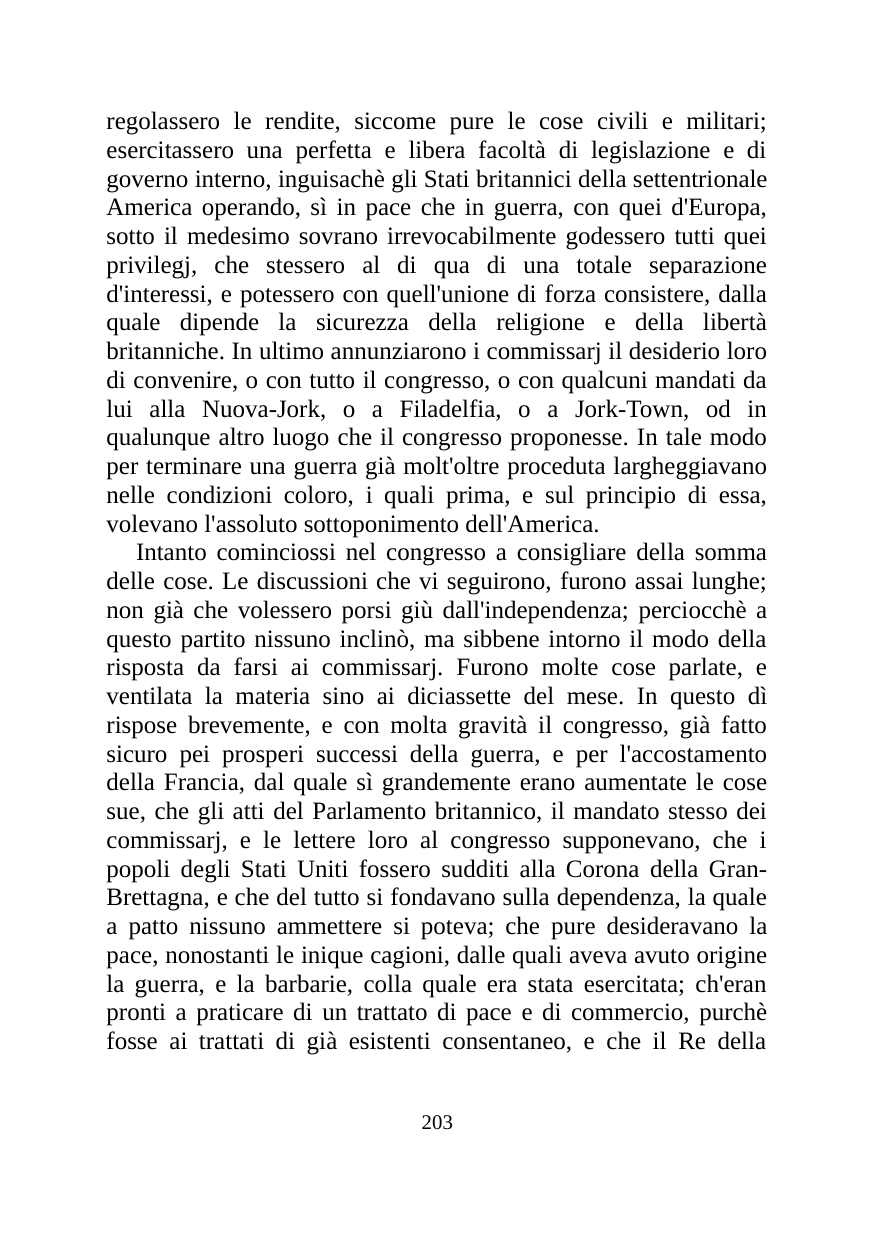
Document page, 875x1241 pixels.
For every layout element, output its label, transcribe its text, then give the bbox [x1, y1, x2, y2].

text regolassero le rendite, siccome pure le cose civili e militari; esercitassero una perfetta e libera facoltà di legislazione e di governo interno, inguisachè gli Stati britannici della settentrionale America operando, sì in pace che in guerra, con quei d'Europa, sotto il medesimo sovrano irrevocabilmente godessero tutti quei privilegj, che stessero al di qua di una totale separazione d'interessi, e potessero con quell'unione di forza consistere, dalla quale dipende la sicurezza della religione e della libertà britanniche. In ultimo annunziarono i commissarj il desiderio loro di convenire, o con tutto il congresso, o con qualcuni mandati da lui alla Nuova-Jork, o a Filadelfia, o a Jork-Town, od in qualunque altro luogo che il congresso proponesse. In tale modo per terminare una guerra già molt'oltre proceduta largheggiavano nelle condizioni coloro, i quali prima, e sul principio di essa, volevano l'assoluto sottoponimento dell'America. [106, 106, 768, 537]
text Intanto cominciossi nel congresso a consigliare della somma delle cose. Le discussioni che vi seguirono, furono assai lunghe; non già che volessero porsi giù dall'independenza; perciocchè a questo partito nissuno inclinò, ma sibbene intorno il modo della risposta da farsi ai commissarj. Furono molte cose parlate, e ventilata la materia sino ai diciassette del mese. In questo dì rispose brevemente, e con molta gravità il congresso, già fatto sicuro pei prosperi successi della guerra, e per l'accostamento della Francia, dal quale sì grandemente erano aumentate le cose sue, che gli atti del Parlamento britannico, il mandato stesso dei commissarj, e le lettere loro al congresso supponevano, che i popoli degli Stati Uniti fossero sudditi alla Corona della Gran-Brettagna, e che del tutto si fondavano sulla dependenza, la quale a patto nissuno ammettere si poteva; che pure desideravano la pace, nonostanti le inique cagioni, dalle quali aveva avuto origine la guerra, e la barbarie, colla quale era stata esercitata; ch'eran pronti a praticare di un trattato di pace e di commercio, purchè fosse ai trattati di già esistenti consentaneo, e che il Re della [106, 537, 768, 1055]
